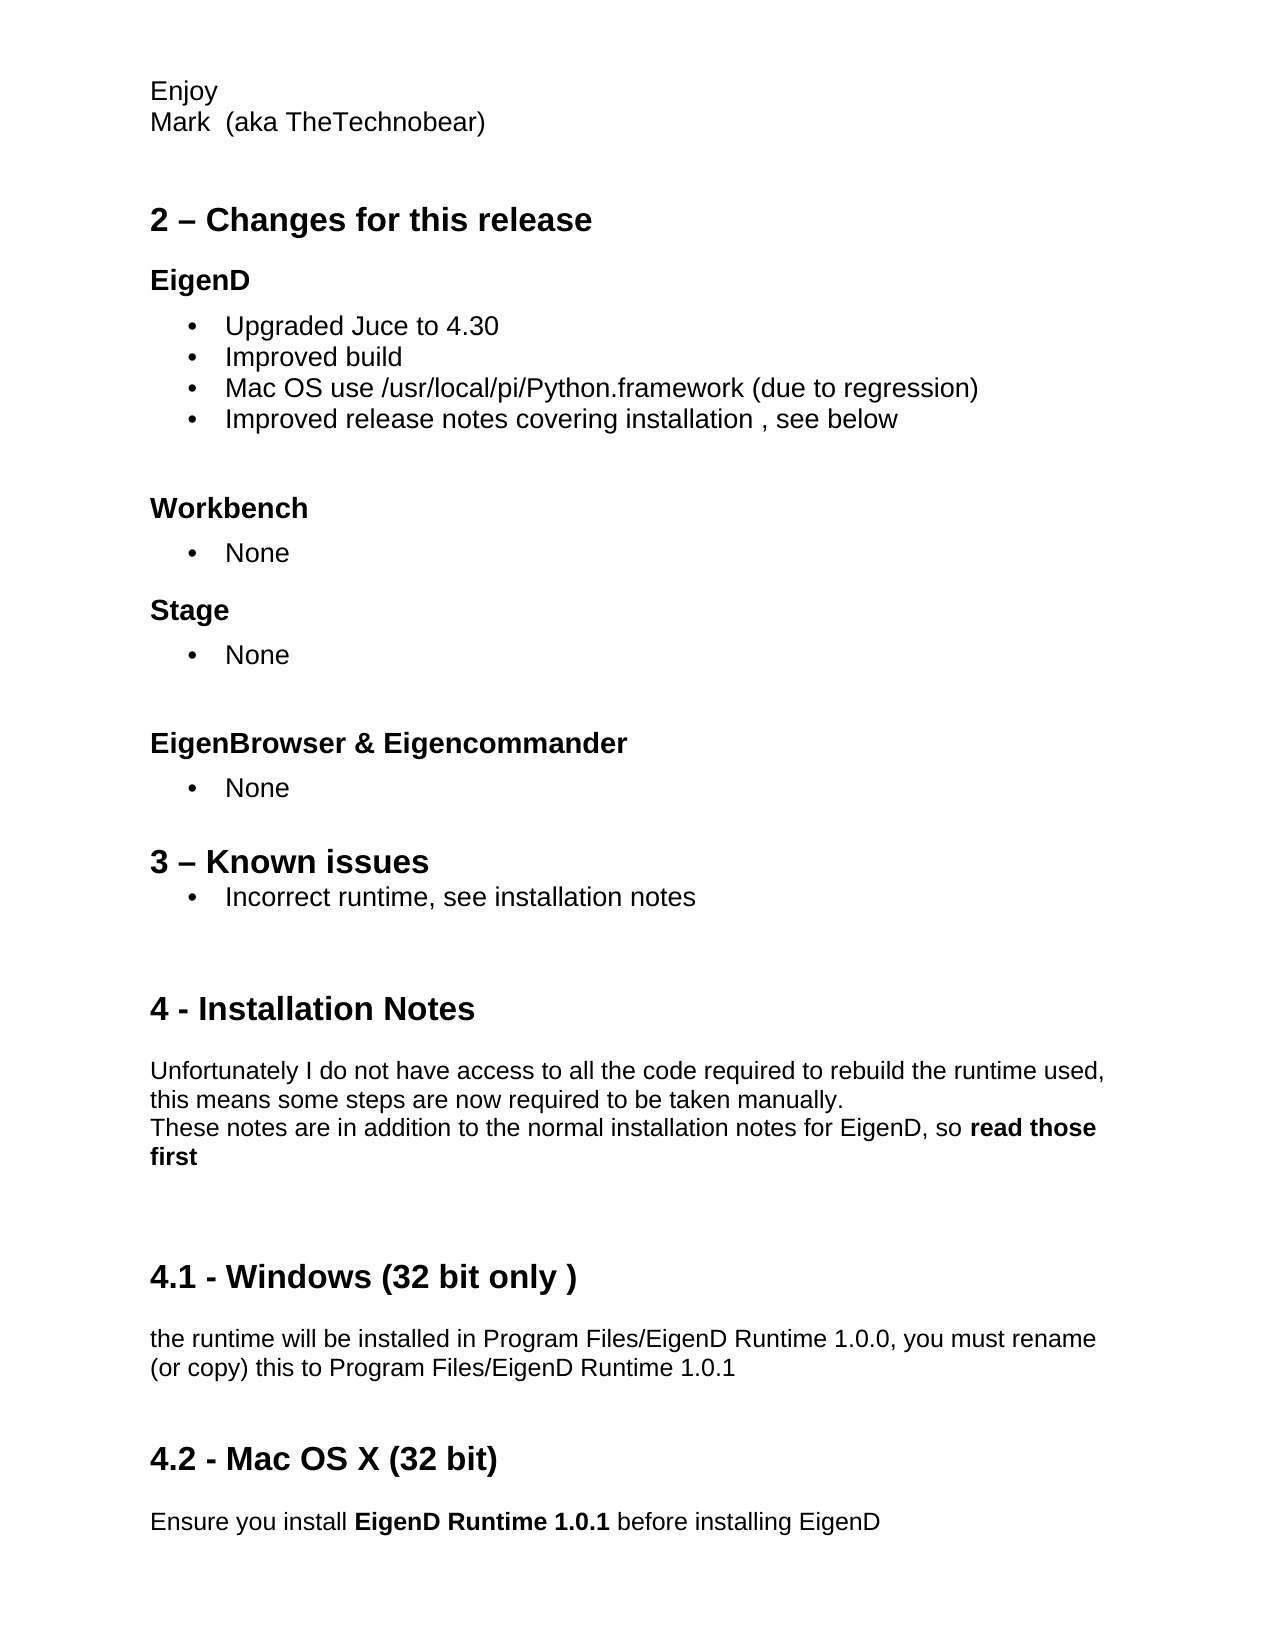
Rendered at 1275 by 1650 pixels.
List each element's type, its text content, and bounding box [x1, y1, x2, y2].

text Mark (aka TheTechnobear) [150, 106, 1125, 137]
text 4.2 - Mac OS X (32 bit) [150, 1439, 1125, 1478]
text EigenD [150, 263, 1125, 297]
text 3 – Known issues [150, 842, 1125, 881]
text EigenBrowser & Eigencommander [150, 726, 1125, 760]
text 4 - Installation Notes [150, 989, 1125, 1027]
text Ensure you install EigenD Runtime 1.0.1 before installing EigenD [150, 1507, 1125, 1535]
text the runtime will be installed in Program Files/EigenD Runtime 1.0.0, you must rename (or copy) this to Program Files/EigenD Runtime 1.0.1 [150, 1324, 1125, 1382]
list Improved release notes covering installation , see below [187, 403, 1125, 434]
list None [187, 772, 1125, 804]
text 4.1 - Windows (32 bit only ) [150, 1257, 1125, 1296]
text Stage [150, 593, 1125, 627]
text Unfortunately I do not have access to all the code required to rebuild the runtime used, this means some steps are now required to be taken manually. [150, 1056, 1125, 1113]
list Improved build [187, 341, 1125, 372]
list Mac OS use /usr/local/pi/Python.framework (due to regression) [187, 372, 1125, 403]
list Incorrect runtime, see installation notes [187, 881, 1125, 912]
list Upgraded Juce to 4.30 [187, 309, 1125, 341]
text Workbench [150, 491, 1125, 524]
text 2 – Changes for this release [150, 200, 1125, 238]
list None [187, 639, 1125, 670]
list None [187, 537, 1125, 568]
text Enjoy [150, 75, 1125, 106]
text These notes are in addition to the normal installation notes for EigenD, so read those first [150, 1113, 1125, 1171]
